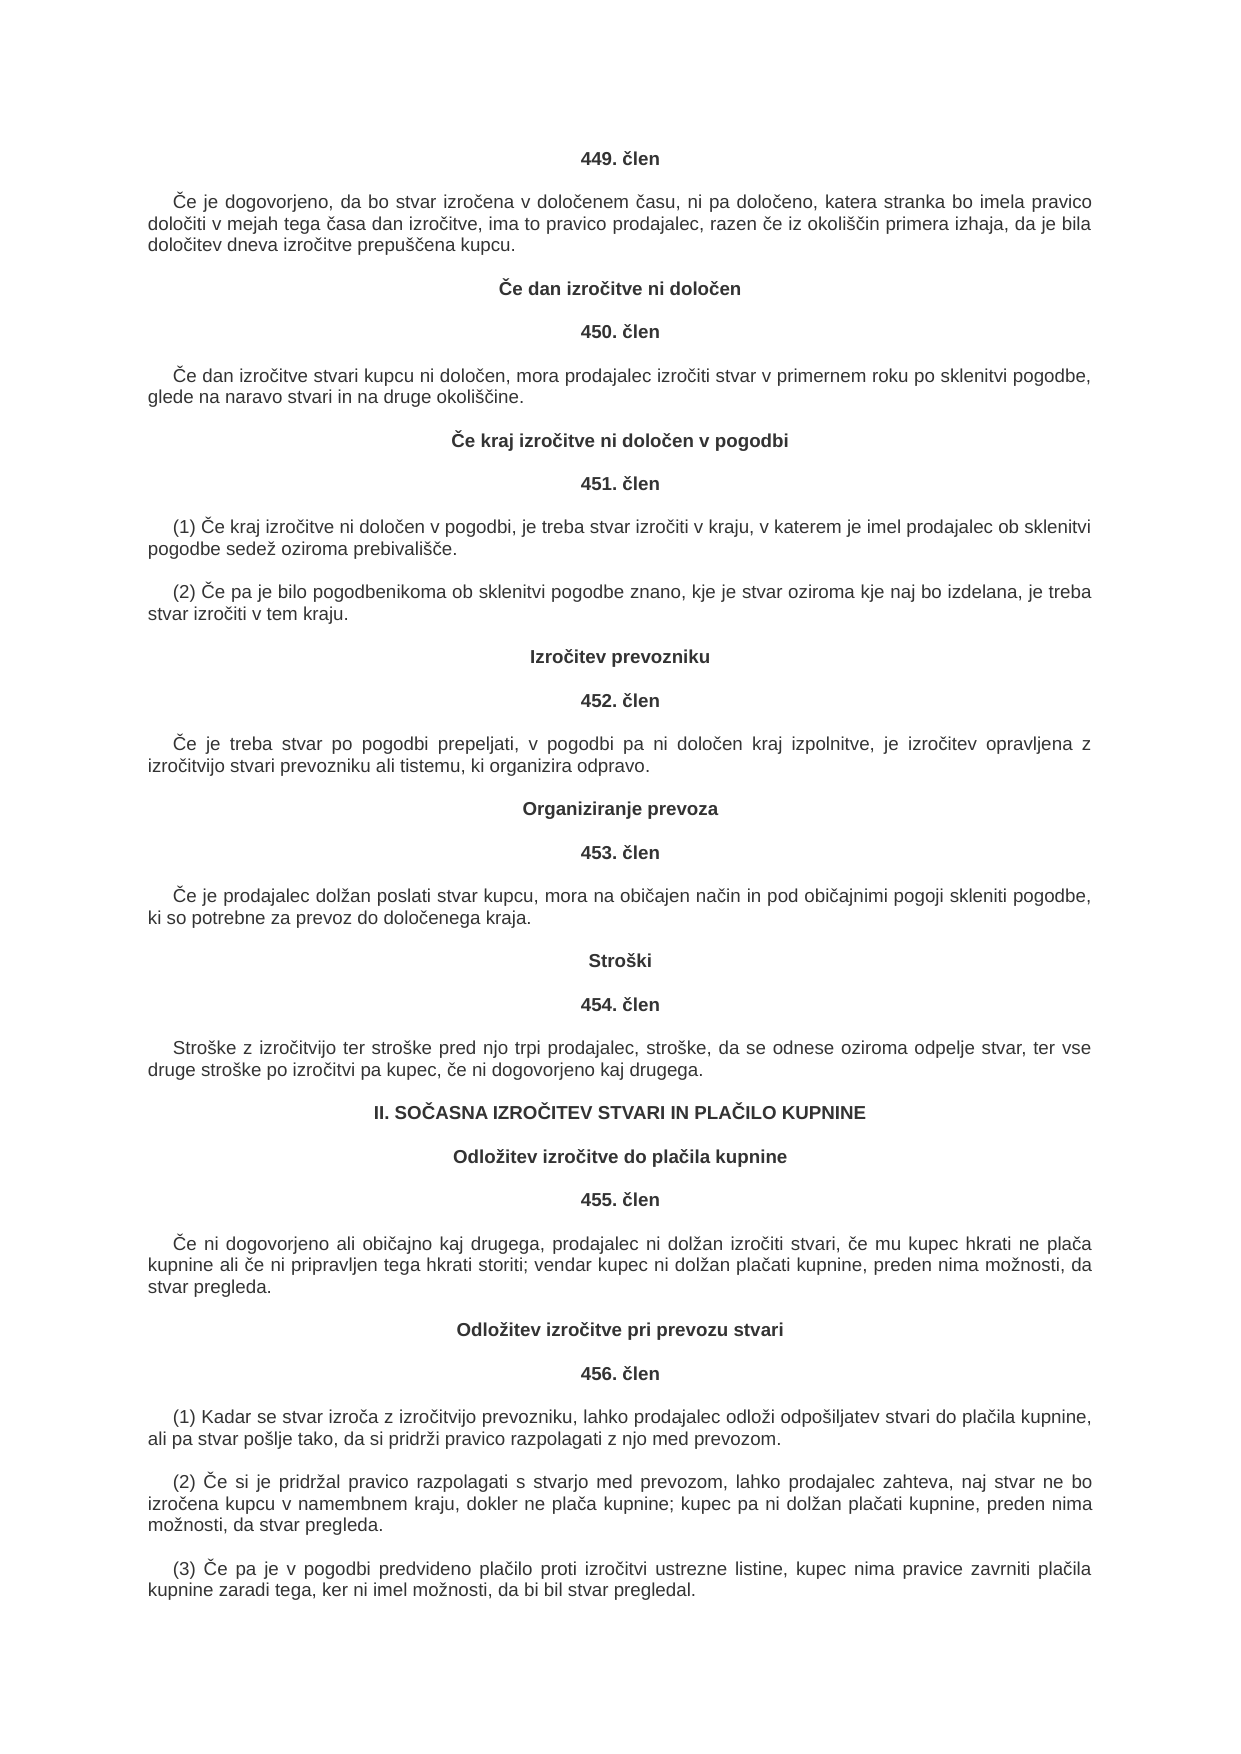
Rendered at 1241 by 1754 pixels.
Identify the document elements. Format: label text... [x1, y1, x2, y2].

text 453. člen [148, 842, 1093, 863]
text 454. člen [148, 993, 1093, 1015]
text Če je prodajalec dolžan poslati stvar kupcu, mora na običajen način in pod običajnimi pogoji skleniti pogodbe, ki so potrebne za prevoz do določenega kraja. [148, 885, 1093, 928]
text II. SOČASNA IZROČITEV STVARI IN PLAČILO KUPNINE [148, 1102, 1093, 1123]
text Odložitev izročitve do plačila kupnine [148, 1145, 1093, 1167]
text 449. člen [148, 148, 1093, 169]
text (1) Kadar se stvar izroča z izročitvijo prevozniku, lahko prodajalec odloži odpošiljatev stvari do plačila kupnine, ali pa stvar pošlje tako, da si pridrži pravico razpolagati z njo med prevozom. [148, 1406, 1093, 1449]
text (2) Če si je pridržal pravico razpolagati s stvarjo med prevozom, lahko prodajalec zahteva, naj stvar ne bo izročena kupcu v namembnem kraju, dokler ne plača kupnine; kupec pa ni dolžan plačati kupnine, preden nima možnosti, da stvar pregleda. [148, 1471, 1093, 1535]
text Če dan izročitve stvari kupcu ni določen, mora prodajalec izročiti stvar v primernem roku po sklenitvi pogodbe, glede na naravo stvari in na druge okoliščine. [148, 364, 1093, 408]
text (3) Če pa je v pogodbi predvideno plačilo proti izročitvi ustrezne listine, kupec nima pravice zavrniti plačila kupnine zaradi tega, ker ni imel možnosti, da bi bil stvar pregledal. [148, 1557, 1093, 1600]
text 456. člen [148, 1362, 1093, 1384]
text Če ni dogovorjeno ali običajno kaj drugega, prodajalec ni dolžan izročiti stvari, če mu kupec hkrati ne plača kupnine ali če ni pripravljen tega hkrati storiti; vendar kupec ni dolžan plačati kupnine, preden nima možnosti, da stvar pregleda. [148, 1232, 1093, 1297]
text 452. člen [148, 690, 1093, 711]
text 455. člen [148, 1189, 1093, 1210]
text 451. člen [148, 473, 1093, 494]
text Če je treba stvar po pogodbi prepeljati, v pogodbi pa ni določen kraj izpolnitve, je izročitev opravljena z izročitvijo stvari prevozniku ali tistemu, ki organizira odpravo. [148, 733, 1093, 776]
text Izročitev prevozniku [148, 646, 1093, 668]
text Če dan izročitve ni določen [148, 278, 1093, 299]
text Odložitev izročitve pri prevozu stvari [148, 1319, 1093, 1340]
text Stroške z izročitvijo ter stroške pred njo trpi prodajalec, stroške, da se odnese oziroma odpelje stvar, ter vse druge stroške po izročitvi pa kupec, če ni dogovorjeno kaj drugega. [148, 1037, 1093, 1080]
text Če je dogovorjeno, da bo stvar izročena v določenem času, ni pa določeno, katera stranka bo imela pravico določiti v mejah tega časa dan izročitve, ima to pravico prodajalec, razen če iz okoliščin primera izhaja, da je bila določitev dneva izročitve prepuščena kupcu. [148, 191, 1093, 256]
text Organiziranje prevoza [148, 798, 1093, 820]
text (1) Če kraj izročitve ni določen v pogodbi, je treba stvar izročiti v kraju, v katerem je imel prodajalec ob sklenitvi pogodbe sedež oziroma prebivališče. [148, 516, 1093, 559]
text 450. člen [148, 321, 1093, 343]
text Če kraj izročitve ni določen v pogodbi [148, 429, 1093, 451]
text Stroški [148, 950, 1093, 972]
text (2) Če pa je bilo pogodbenikoma ob sklenitvi pogodbe znano, kje je stvar oziroma kje naj bo izdelana, je treba stvar izročiti v tem kraju. [148, 581, 1093, 624]
